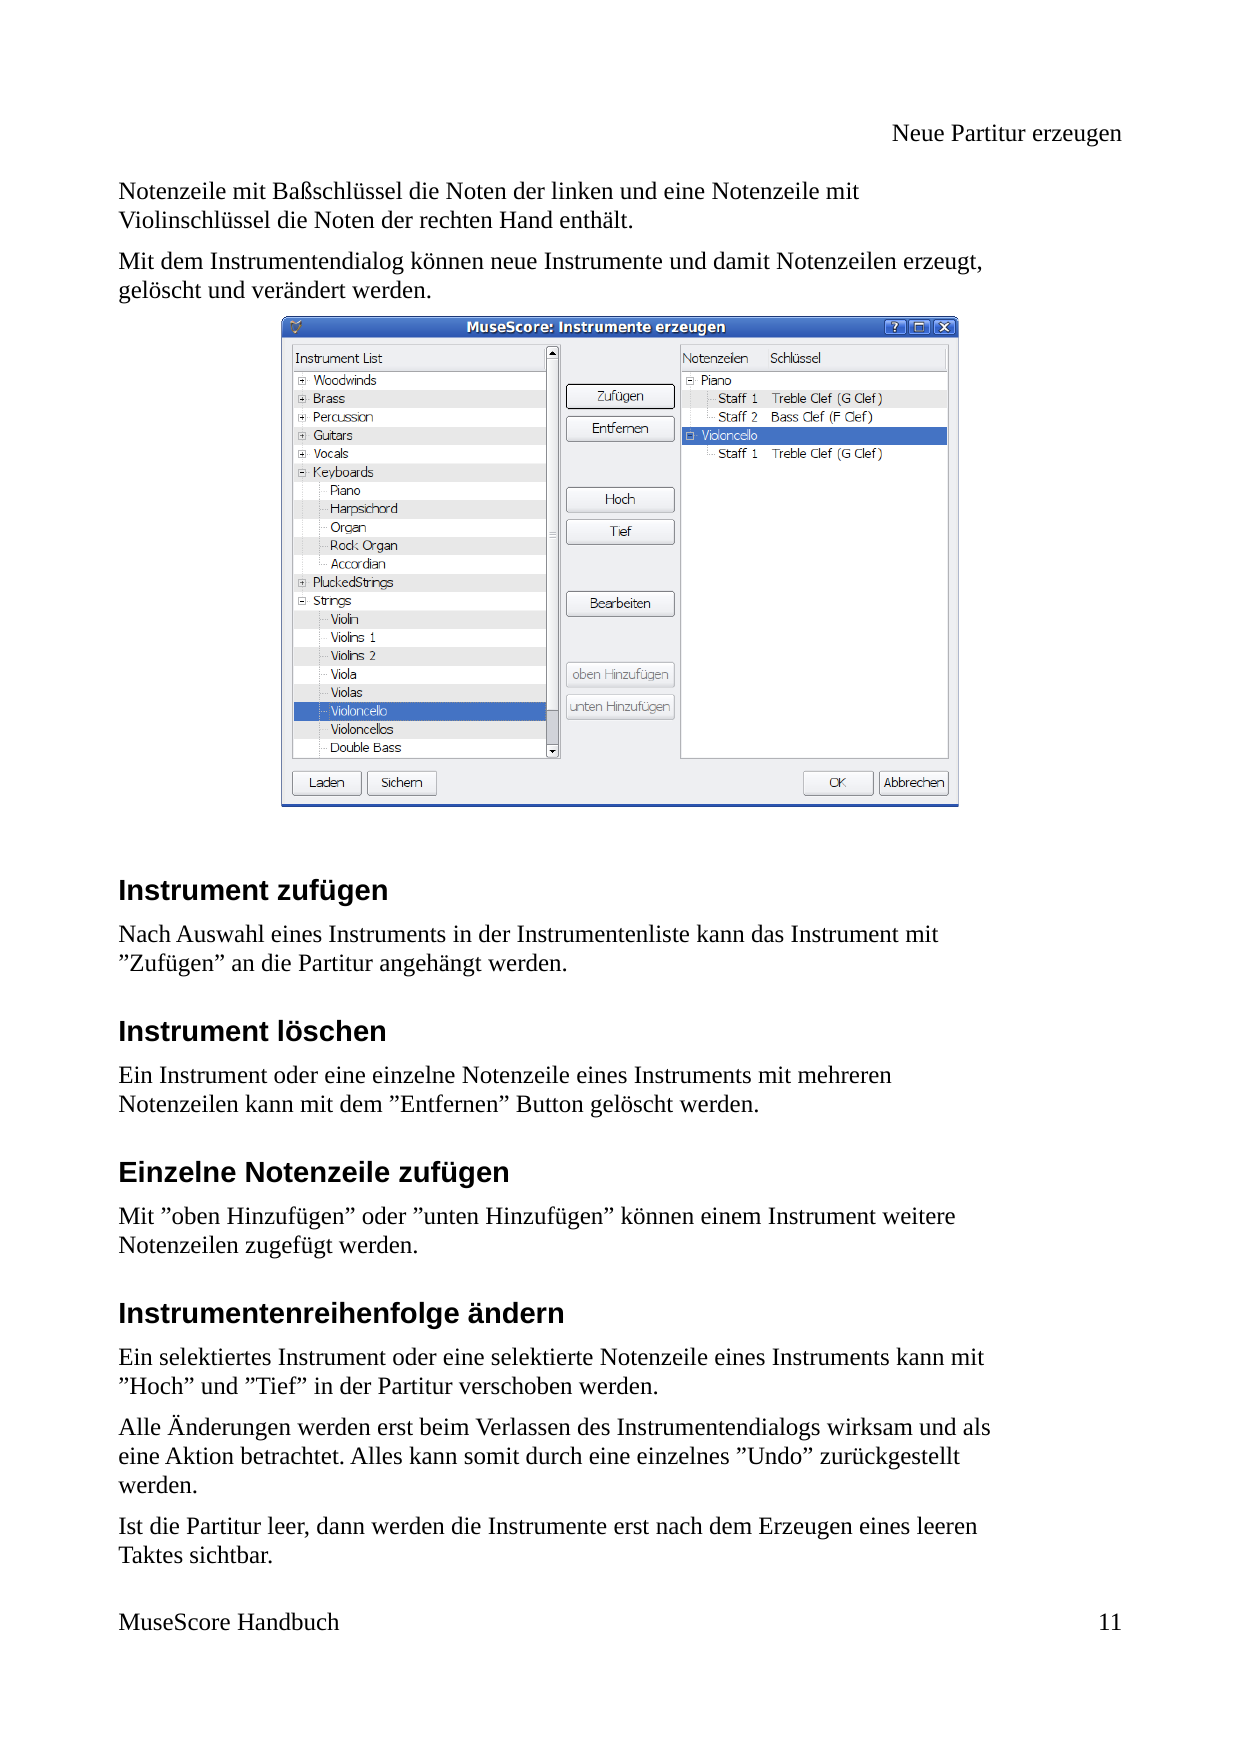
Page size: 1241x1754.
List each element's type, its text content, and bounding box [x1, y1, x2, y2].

text Mit ”oben Hinzufügen” oder ”unten Hinzufügen” können einem Instrument weitere Notenzeilen zugefügt werden. [118, 1201, 1004, 1259]
subtitle Instrument löschen [118, 1014, 1122, 1048]
text Ist die Partitur leer, dann werden die Instrumente erst nach dem Erzeugen eines leeren Taktes sichtbar. [118, 1511, 1004, 1569]
text Ein Instrument oder eine einzelne Notenzeile eines Instruments mit mehreren Notenzeilen kann mit dem ”Entfernen” Button gelöscht werden. [118, 1060, 1004, 1118]
subtitle Instrument zufügen [118, 873, 1122, 907]
text Nach Auswahl eines Instruments in der Instrumentenliste kann das Instrument mit ”Zufügen” an die Partitur angehängt werden. [118, 919, 1004, 977]
text Ein selektiertes Instrument oder eine selektierte Notenzeile eines Instruments kann mit ”Hoch” und ”Tief” in der Partitur verschoben werden. [118, 1342, 1004, 1400]
text Notenzeile mit Baßschlüssel die Noten der linken und eine Notenzeile mit Violinschlüssel die Noten der rechten Hand enthält. [118, 176, 1004, 234]
text Mit dem Instrumentendialog können neue Instrumente und damit Notenzeilen erzeugt, gelöscht und verändert werden. [118, 246, 1004, 304]
picture [281, 316, 959, 807]
subtitle Einzelne Notenzeile zufügen [118, 1155, 1122, 1189]
text Alle Änderungen werden erst beim Verlassen des Instrumentendialogs wirksam und als eine Aktion betrachtet. Alles kann somit durch eine einzelnes ”Undo” zurückgestellt werden. [118, 1412, 1004, 1499]
subtitle Instrumentenreihenfolge ändern [118, 1296, 1122, 1330]
